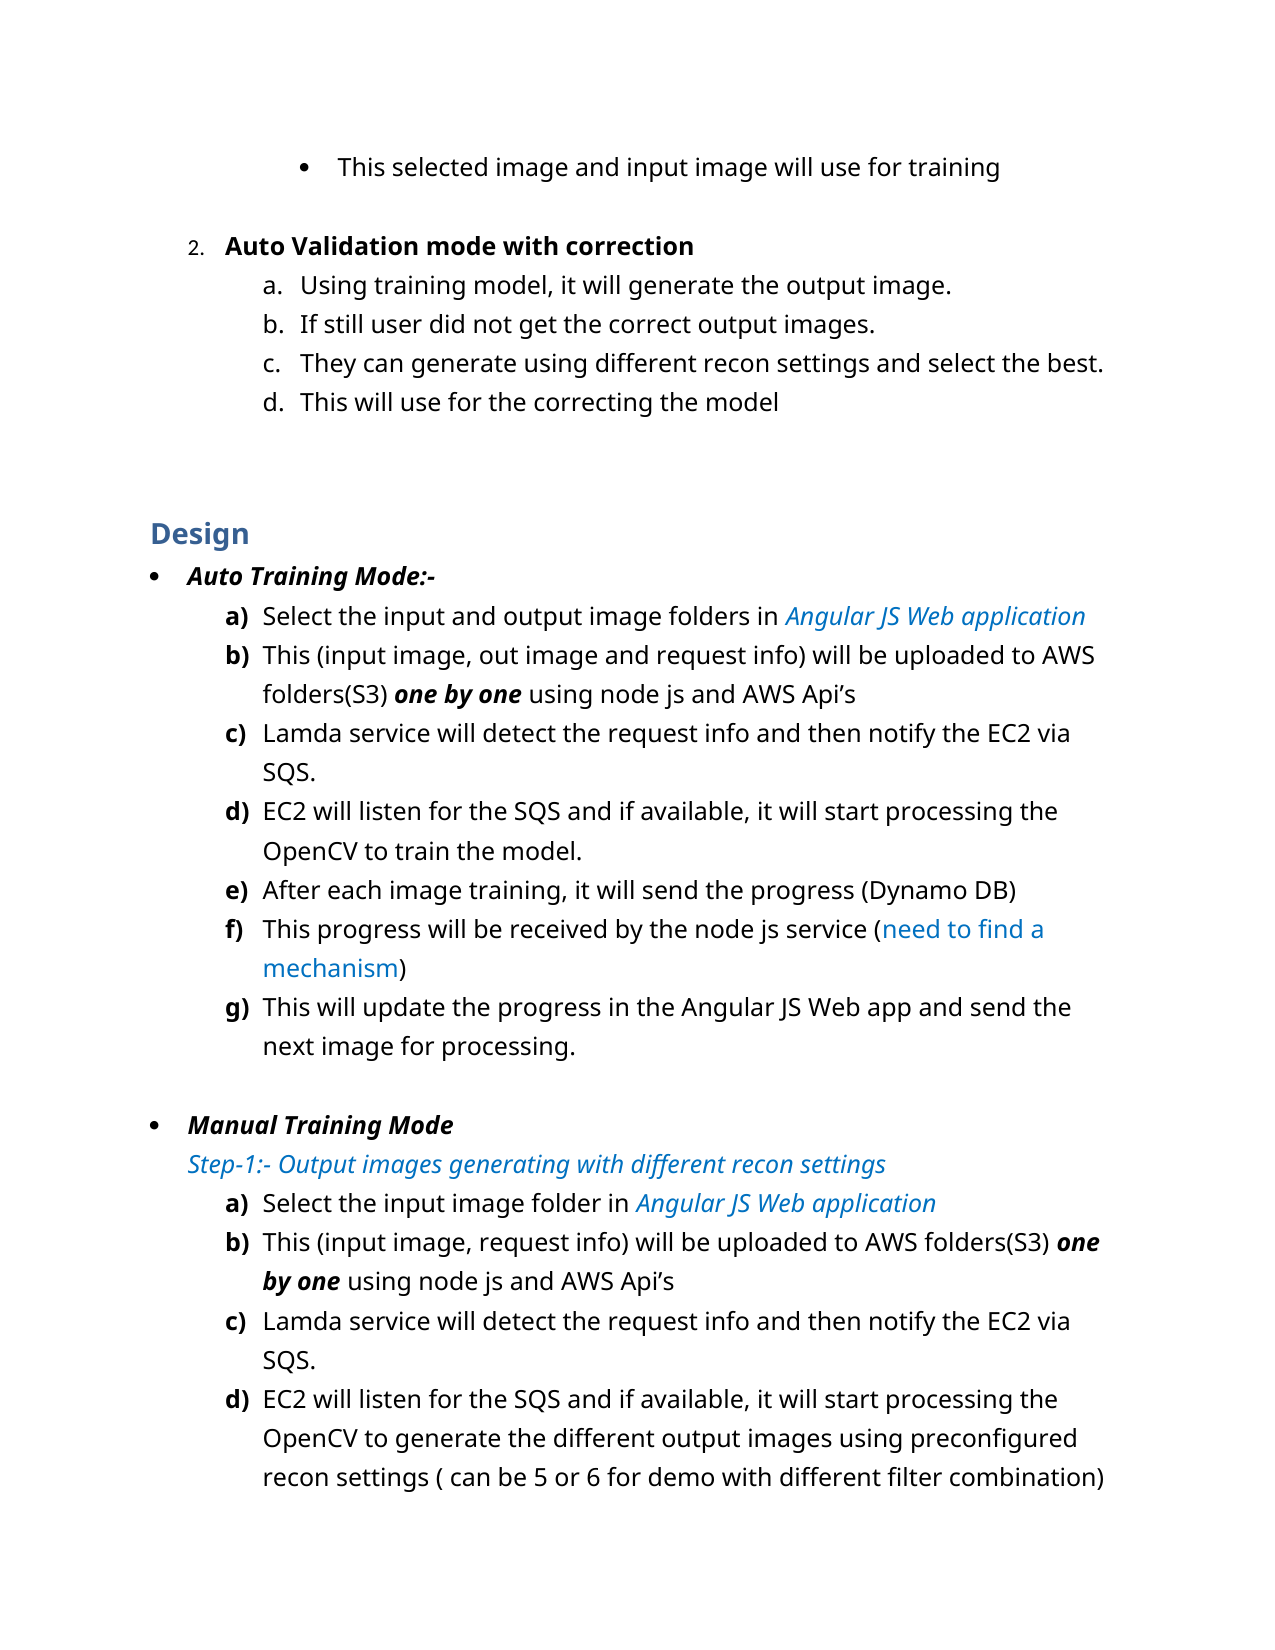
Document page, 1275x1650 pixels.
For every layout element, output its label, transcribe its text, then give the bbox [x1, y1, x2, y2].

list They can generate using different recon settings and select the best. [262, 346, 1125, 380]
list This (input image, out image and request info) will be uploaded to AWS folders(S3) one by one using node js and AWS Api’s [225, 637, 1125, 711]
list Step-1:- Output images generating with different recon settings [187, 1146, 1125, 1181]
list This will update the progress in the Angular JS Web app and send the next image for processing. [225, 990, 1125, 1063]
list After each image training, it will send the progress (Dynamo DB) [225, 872, 1125, 906]
list EC2 will listen for the SQS and if available, it will start processing the OpenCV to generate the different output images using preconfigured recon settings ( can be 5 or 6 for demo with different filter combination) [225, 1381, 1125, 1494]
list Using training model, it will generate the output image. [262, 267, 1125, 302]
list Auto Training Mode:- [150, 559, 1125, 593]
list EC2 will listen for the SQS and if available, it will start processing the OpenCV to train the model. [225, 794, 1125, 867]
list Auto Validation mode with correction [187, 228, 1125, 262]
list Lamda service will detect the request info and then notify the EC2 via SQS. [225, 716, 1125, 789]
list Select the input and output image folders in Angular JS Web application [225, 598, 1125, 632]
list This will use for the correcting the model [262, 385, 1125, 419]
list This selected image and input image will use for training [300, 150, 1125, 184]
list This (input image, request info) will be uploaded to AWS folders(S3) one by one using node js and AWS Api’s [225, 1225, 1125, 1298]
list Lamda service will detect the request info and then notify the EC2 via SQS. [225, 1303, 1125, 1376]
subtitle Design [150, 513, 1125, 553]
list Select the input image folder in Angular JS Web application [225, 1186, 1125, 1220]
list If still user did not get the correct output images. [262, 307, 1125, 341]
list This progress will be received by the node js service (need to find a mechanism) [225, 911, 1125, 985]
list Manual Training Mode [150, 1107, 1125, 1141]
